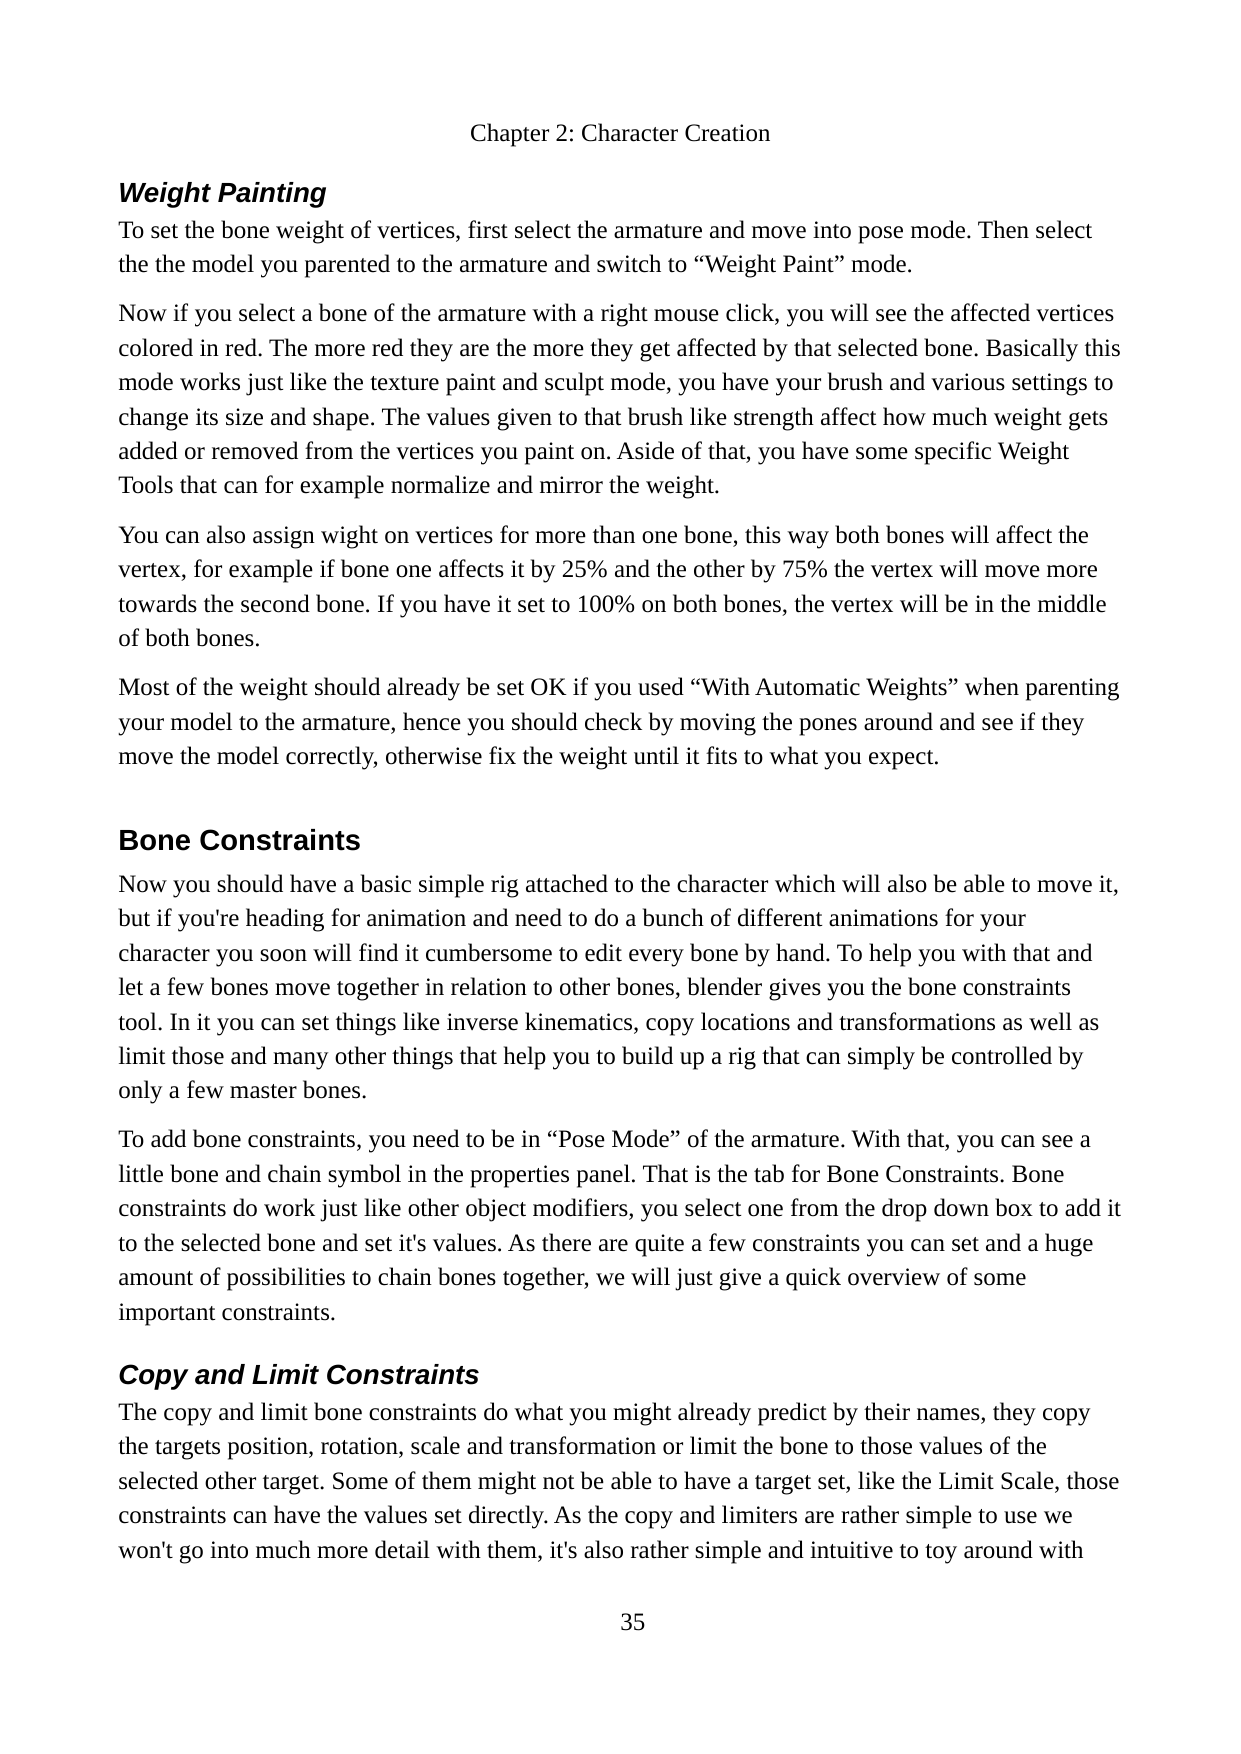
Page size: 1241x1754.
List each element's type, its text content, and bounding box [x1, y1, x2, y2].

text The copy and limit bone constraints do what you might already predict by their names, they copy the targets position, rotation, scale and transformation or limit the bone to those values of the selected other target. Some of them might not be able to have a target set, like the Limit Scale, those constraints can have the values set directly. As the copy and limiters are rather simple to use we won't go into much more detail with them, it's also rather simple and intuitive to toy around with [118, 1397, 1122, 1563]
text Now you should have a basic simple rig attached to the character which will also be able to move it, but if you're heading for animation and need to do a bunch of different animations for your character you soon will find it cumbersome to edit every bone by hand. To help you with that and let a few bones move together in relation to other bones, blender gives you the bone constraints tool. In it you can set things like inverse kinematics, copy locations and transformations as well as limit those and many other things that help you to build up a rig that can simply be controlled by only a few master bones. [118, 869, 1122, 1104]
text To add bone constraints, you need to be in “Pose Mode” of the armature. With that, you can see a little bone and chain symbol in the properties panel. That is the tab for Bone Constraints. Bone constraints do work just like other object modifiers, you select one from the drop down box to add it to the selected bone and set it's values. As there are quite a few constraints you can set and a huge amount of possibilities to chain bones together, we will just give a quick overview of some important constraints. [118, 1124, 1122, 1326]
text Now if you select a bone of the armature with a right mouse click, you will see the affected vertices colored in red. The more red they are the more they get affected by that selected bone. Basically this mode works just like the texture paint and sculpt mode, you have your brush and various settings to change its size and shape. The values given to that brush like strength affect how much weight gets added or removed from the vertices you paint on. Aside of that, you have some specific Weight Tools that can for example normalize and mirror the weight. [118, 298, 1122, 499]
text Most of the weight should already be set OK if you used “With Automatic Weights” when parenting your model to the armature, hence you should check by moving the pones around and see if they move the model correctly, otherwise fix the weight until it fits to what you expect. [118, 672, 1122, 770]
subtitle Weight Painting [118, 176, 1122, 208]
subtitle Copy and Limit Constraints [118, 1358, 1122, 1390]
subtitle Bone Constraints [118, 823, 1122, 856]
text You can also assign wight on vertices for more than one bone, this way both bones will affect the vertex, for example if bone one affects it by 25% and the other by 75% the vertex will move more towards the second bone. If you have it set to 100% on both bones, the vertex will be in the middle of both bones. [118, 520, 1122, 652]
text To set the bone weight of vertices, first select the armature and move into pose mode. Then select the the model you parented to the armature and switch to “Weight Paint” mode. [118, 215, 1122, 278]
